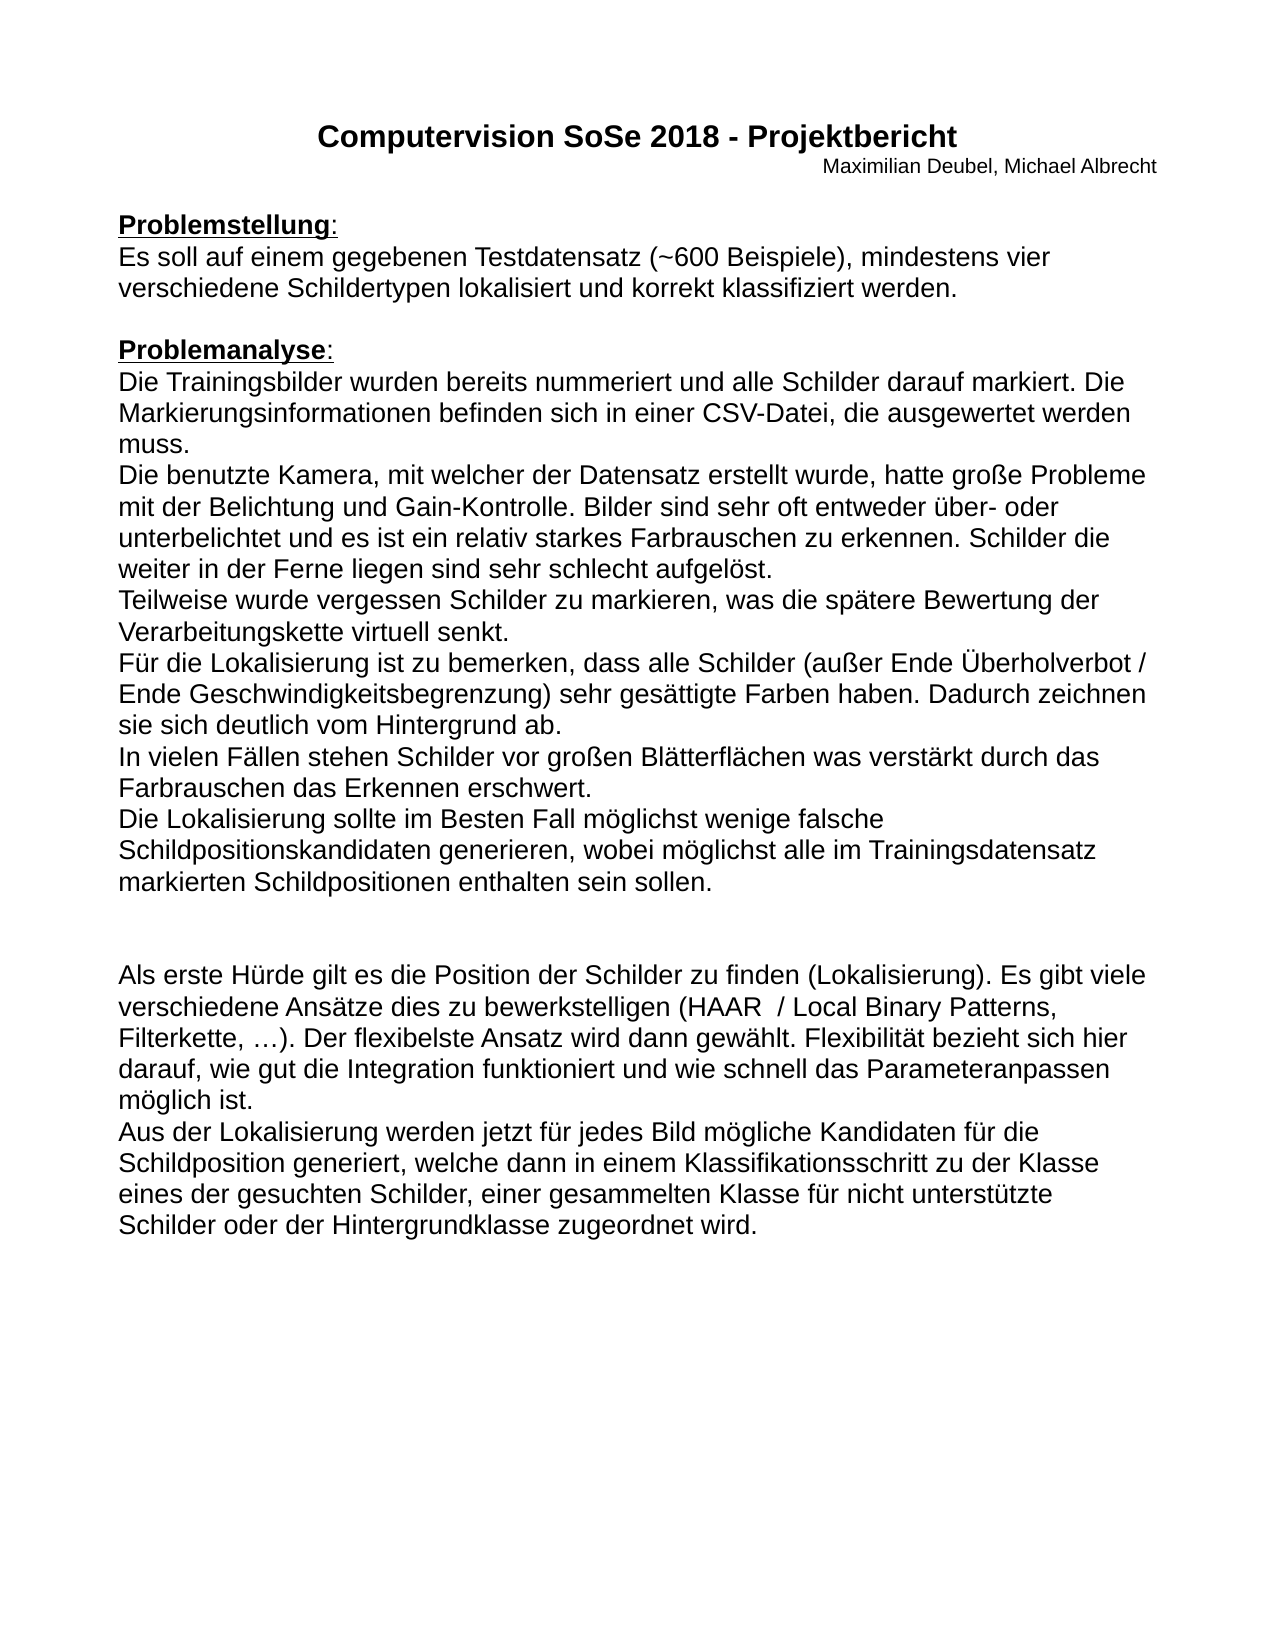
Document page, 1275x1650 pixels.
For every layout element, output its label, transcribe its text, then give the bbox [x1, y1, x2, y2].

text Die benutzte Kamera, mit welcher der Datensatz erstellt wurde, hatte große Probleme mit der Belichtung und Gain-Kontrolle. Bilder sind sehr oft entweder über- oder unterbelichtet und es ist ein relativ starkes Farbrauschen zu erkennen. Schilder die weiter in der Ferne liegen sind sehr schlecht aufgelöst. [118, 459, 1157, 584]
text Teilweise wurde vergessen Schilder zu markieren, was die spätere Bewertung der Verarbeitungskette virtuell senkt. [118, 584, 1157, 647]
text Als erste Hürde gilt es die Position der Schilder zu finden (Lokalisierung). Es gibt viele verschiedene Ansätze dies zu bewerkstelligen (HAAR / Local Binary Patterns, Filterkette, …). Der flexibelste Ansatz wird dann gewählt. Flexibilität bezieht sich hier darauf, wie gut die Integration funktioniert und wie schnell das Parameteranpassen möglich ist. [118, 959, 1157, 1116]
text Aus der Lokalisierung werden jetzt für jedes Bild mögliche Kandidaten für die Schildposition generiert, welche dann in einem Klassifikationsschritt zu der Klasse eines der gesuchten Schilder, einer gesammelten Klasse für nicht unterstützte Schilder oder der Hintergrundklasse zugeordnet wird. [118, 1116, 1157, 1241]
text Die Trainingsbilder wurden bereits nummeriert und alle Schilder darauf markiert. Die Markierungsinformationen befinden sich in einer CSV-Datei, die ausgewertet werden muss. [118, 366, 1157, 459]
text In vielen Fällen stehen Schilder vor großen Blätterflächen was verstärkt durch das Farbrauschen das Erkennen erschwert. [118, 741, 1157, 803]
text Problemstellung: [118, 209, 1157, 241]
text Problemanalyse: [118, 334, 1157, 366]
text Für die Lokalisierung ist zu bemerken, dass alle Schilder (außer Ende Überholverbot / Ende Geschwindigkeitsbegrenzung) sehr gesättigte Farben haben. Dadurch zeichnen sie sich deutlich vom Hintergrund ab. [118, 647, 1157, 741]
text Es soll auf einem gegebenen Testdatensatz (~600 Beispiele), mindestens vier verschiedene Schildertypen lokalisiert und korrekt klassifiziert werden. [118, 241, 1157, 303]
text Maximilian Deubel, Michael Albrecht [118, 154, 1157, 178]
text Die Lokalisierung sollte im Besten Fall möglichst wenige falsche Schildpositionskandidaten generieren, wobei möglichst alle im Trainingsdatensatz markierten Schildpositionen enthalten sein sollen. [118, 803, 1157, 897]
text Computervision SoSe 2018 - Projektbericht [118, 118, 1157, 154]
